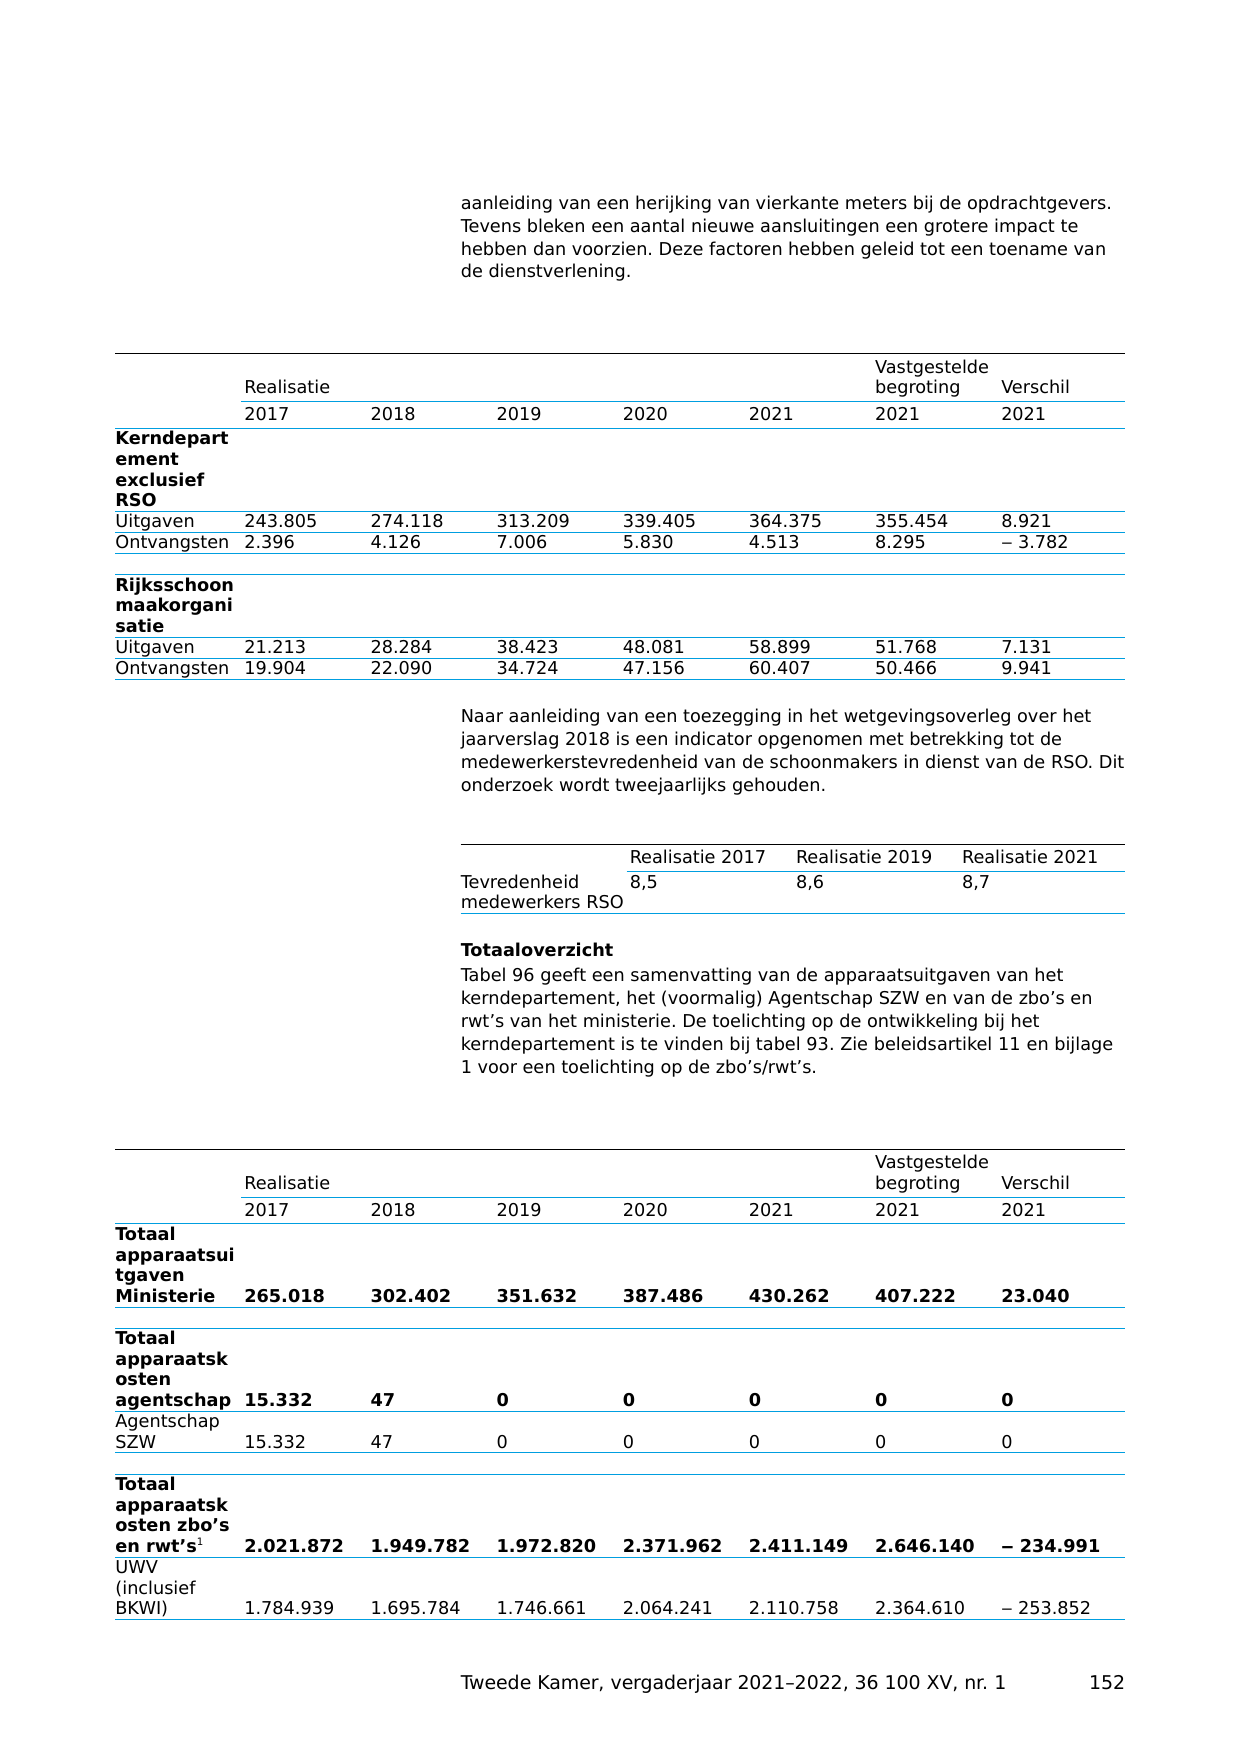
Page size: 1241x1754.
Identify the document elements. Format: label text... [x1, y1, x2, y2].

table_cell [620, 554, 746, 574]
table_cell 1.746.661 [494, 1558, 620, 1619]
table_cell Uitgaven [115, 512, 241, 532]
table_cell 0 [494, 1329, 620, 1411]
table_cell [872, 1308, 998, 1327]
table_cell [746, 554, 872, 574]
table_cell 0 [746, 1329, 872, 1411]
table_header Tabel 94 Extracomptabele tabel apparaatsuitgaven kerndepartement en apparaatsuitgaven RSO (bedragen x € 1.000) [115, 305, 1125, 353]
table_cell 4.513 [746, 533, 872, 553]
table_cell 2021 [746, 402, 872, 428]
table_cell [494, 554, 620, 574]
table_cell 2021 [998, 402, 1125, 428]
table_cell [115, 1150, 241, 1223]
table_cell 2.021.872 [241, 1475, 367, 1556]
table_cell 8.921 [998, 512, 1125, 532]
table_cell [494, 429, 620, 511]
table_cell [998, 575, 1125, 637]
table_cell [115, 1453, 241, 1473]
table_cell Ontvangsten [115, 659, 241, 679]
table_cell 2.646.140 [872, 1475, 998, 1556]
table_cell [368, 1308, 493, 1327]
table_cell [746, 1308, 872, 1327]
table_cell UWV (inclusief BKWI) [115, 1558, 241, 1619]
table_cell 2.396 [241, 533, 367, 553]
text Tabel 96 geeft een samenvatting van de apparaatsuitgaven van het kerndepartement, het (voormalig) Agentschap SZW en van de zbo’s en rwt’s van het ministerie. De toelichting op de ontwikkeling bij het kerndepartement is te vinden bij tabel 93. Zie beleidsartikel 11 en bijlage 1 voor een toelichting op de zbo’s/rwt’s. [461, 963, 1125, 1078]
table_cell 58.899 [746, 638, 872, 658]
table_cell [620, 575, 746, 637]
table_cell 5.830 [620, 533, 746, 553]
table_cell 243.805 [241, 512, 367, 532]
table_cell Rijksschoonmaakorganisatie [115, 575, 241, 637]
table_cell 7.131 [998, 638, 1125, 658]
table_cell [620, 429, 746, 511]
table_cell [746, 575, 872, 637]
table_cell 8,7 [959, 872, 1125, 913]
table_header Tabel 95 Medewerkerstevredenheid RSO [461, 819, 1125, 844]
text aanleiding van een herijking van vierkante meters bij de opdrachtgevers. Tevens bleken een aantal nieuwe aansluitingen een grotere impact te hebben dan voorzien. Deze factoren hebben geleid tot een toename van de dienstverlening. [461, 191, 1125, 282]
table_cell [746, 1453, 872, 1473]
table_cell ‒ 3.782 [998, 533, 1125, 553]
table_cell 4.126 [368, 533, 493, 553]
table_cell Vastgestelde begroting [872, 354, 998, 401]
table_cell Realisatie [241, 1150, 872, 1196]
table_cell Realisatie 2017 [627, 845, 793, 871]
table_cell Ontvangsten [115, 533, 241, 553]
table_cell 21.213 [241, 638, 367, 658]
table_cell Realisatie [241, 354, 872, 401]
table_cell 2.364.610 [872, 1558, 998, 1619]
table_cell 0 [746, 1412, 872, 1452]
table_cell [872, 1453, 998, 1473]
table_cell 2.064.241 [620, 1558, 746, 1619]
table_cell Verschil [998, 354, 1125, 401]
table_cell 9.941 [998, 659, 1125, 679]
table_cell 2020 [620, 402, 746, 428]
table_cell 47 [368, 1412, 493, 1452]
table_cell 0 [620, 1329, 746, 1411]
table_cell [115, 354, 241, 428]
table_cell Uitgaven [115, 638, 241, 658]
table_cell 2021 [746, 1198, 872, 1223]
table_cell 34.724 [494, 659, 620, 679]
table_cell Kerndepartement exclusief RSO [115, 429, 241, 511]
table_cell [115, 1308, 241, 1327]
table_cell 339.405 [620, 512, 746, 532]
table_cell [998, 1453, 1125, 1473]
table_cell [368, 575, 493, 637]
table_cell 50.466 [872, 659, 998, 679]
text Naar aanleiding van een toezegging in het wetgevingsoverleg over het jaarverslag 2018 is een indicator opgenomen met betrekking tot de medewerkerstevredenheid van de schoonmakers in dienst van de RSO. Dit onderzoek wordt tweejaarlijks gehouden. [461, 704, 1125, 796]
table_cell 2020 [620, 1198, 746, 1223]
table_cell ‒ 234.991 [998, 1475, 1125, 1556]
table_cell 19.904 [241, 659, 367, 679]
table_cell Realisatie 2021 [959, 845, 1125, 871]
table_cell [620, 1308, 746, 1327]
table_cell ‒ 253.852 [998, 1558, 1125, 1619]
table_cell 1.972.820 [494, 1475, 620, 1556]
table_header Tabel 96 Totaaloverzicht apparaatsuitgaven/kosten inclusief agentschappen en zbo's/rwt's (bedragen x € 1.000) [115, 1101, 1125, 1149]
table_cell 2021 [998, 1198, 1125, 1223]
table_cell 7.006 [494, 533, 620, 553]
table_cell 2021 [872, 1198, 998, 1223]
table_cell 0 [494, 1412, 620, 1452]
table_cell [494, 1453, 620, 1473]
table_cell [998, 1308, 1125, 1327]
table_cell 15.332 [241, 1412, 367, 1452]
table_cell 8.295 [872, 533, 998, 553]
table_cell [368, 1453, 493, 1473]
table_cell 28.284 [368, 638, 493, 658]
table_cell 8,5 [627, 872, 793, 913]
table_cell Totaal apparaatskosten zbo’s en rwt’s1 [115, 1475, 241, 1556]
table_cell [241, 554, 367, 574]
table_cell 355.454 [872, 512, 998, 532]
table_cell [461, 845, 627, 871]
table_cell [241, 429, 367, 511]
table_cell [998, 429, 1125, 511]
table_cell 51.768 [872, 638, 998, 658]
table_cell 302.402 [368, 1224, 493, 1306]
table_cell [115, 554, 241, 574]
table_cell Verschil [998, 1150, 1125, 1196]
table_cell [241, 1453, 367, 1473]
table_cell 1.695.784 [368, 1558, 493, 1619]
table_cell [746, 429, 872, 511]
table_cell 2017 [241, 402, 367, 428]
table_cell 2.371.962 [620, 1475, 746, 1556]
table_cell [241, 575, 367, 637]
table_cell 313.209 [494, 512, 620, 532]
table_cell 2021 [872, 402, 998, 428]
table_cell 47 [368, 1329, 493, 1411]
table_cell 2019 [494, 1198, 620, 1223]
table_cell 407.222 [872, 1224, 998, 1306]
table_cell 0 [620, 1412, 746, 1452]
table_cell [872, 429, 998, 511]
table_cell [241, 1308, 367, 1327]
table_cell 60.407 [746, 659, 872, 679]
table_cell [998, 554, 1125, 574]
table_cell 0 [872, 1412, 998, 1452]
table_cell 0 [872, 1329, 998, 1411]
table_cell [494, 575, 620, 637]
table_cell [620, 1453, 746, 1473]
table_cell Totaal apparaatskosten agentschap [115, 1329, 241, 1411]
table_cell Agentschap SZW [115, 1412, 241, 1452]
table_cell 22.090 [368, 659, 493, 679]
table_cell 364.375 [746, 512, 872, 532]
table_cell 2.411.149 [746, 1475, 872, 1556]
table_cell 47.156 [620, 659, 746, 679]
table_cell 2017 [241, 1198, 367, 1223]
table_cell 23.040 [998, 1224, 1125, 1306]
table_cell [494, 1308, 620, 1327]
table_cell 48.081 [620, 638, 746, 658]
table_cell 38.423 [494, 638, 620, 658]
text Totaaloverzicht [461, 938, 1125, 961]
table_cell 387.486 [620, 1224, 746, 1306]
table_cell Vastgestelde begroting [872, 1150, 998, 1196]
table_cell 15.332 [241, 1329, 367, 1411]
table_cell Tevredenheid medewerkers RSO [461, 871, 627, 913]
table_cell 1.949.782 [368, 1475, 493, 1556]
table_cell Totaal apparaatsuitgaven Ministerie [115, 1224, 241, 1306]
table_cell 2.110.758 [746, 1558, 872, 1619]
table_cell 274.118 [368, 512, 493, 532]
table_cell 2018 [368, 1198, 493, 1223]
table_cell [368, 429, 493, 511]
table_cell 351.632 [494, 1224, 620, 1306]
table_cell [368, 554, 493, 574]
table_cell [872, 575, 998, 637]
table_cell 2018 [368, 402, 493, 428]
table_cell 0 [998, 1412, 1125, 1452]
table_cell 0 [998, 1329, 1125, 1411]
table_cell 265.018 [241, 1224, 367, 1306]
table_cell 430.262 [746, 1224, 872, 1306]
table_cell 1.784.939 [241, 1558, 367, 1619]
table_cell 2019 [494, 402, 620, 428]
table_cell 8,6 [793, 872, 959, 913]
table_cell Realisatie 2019 [793, 845, 959, 871]
table_cell [872, 554, 998, 574]
